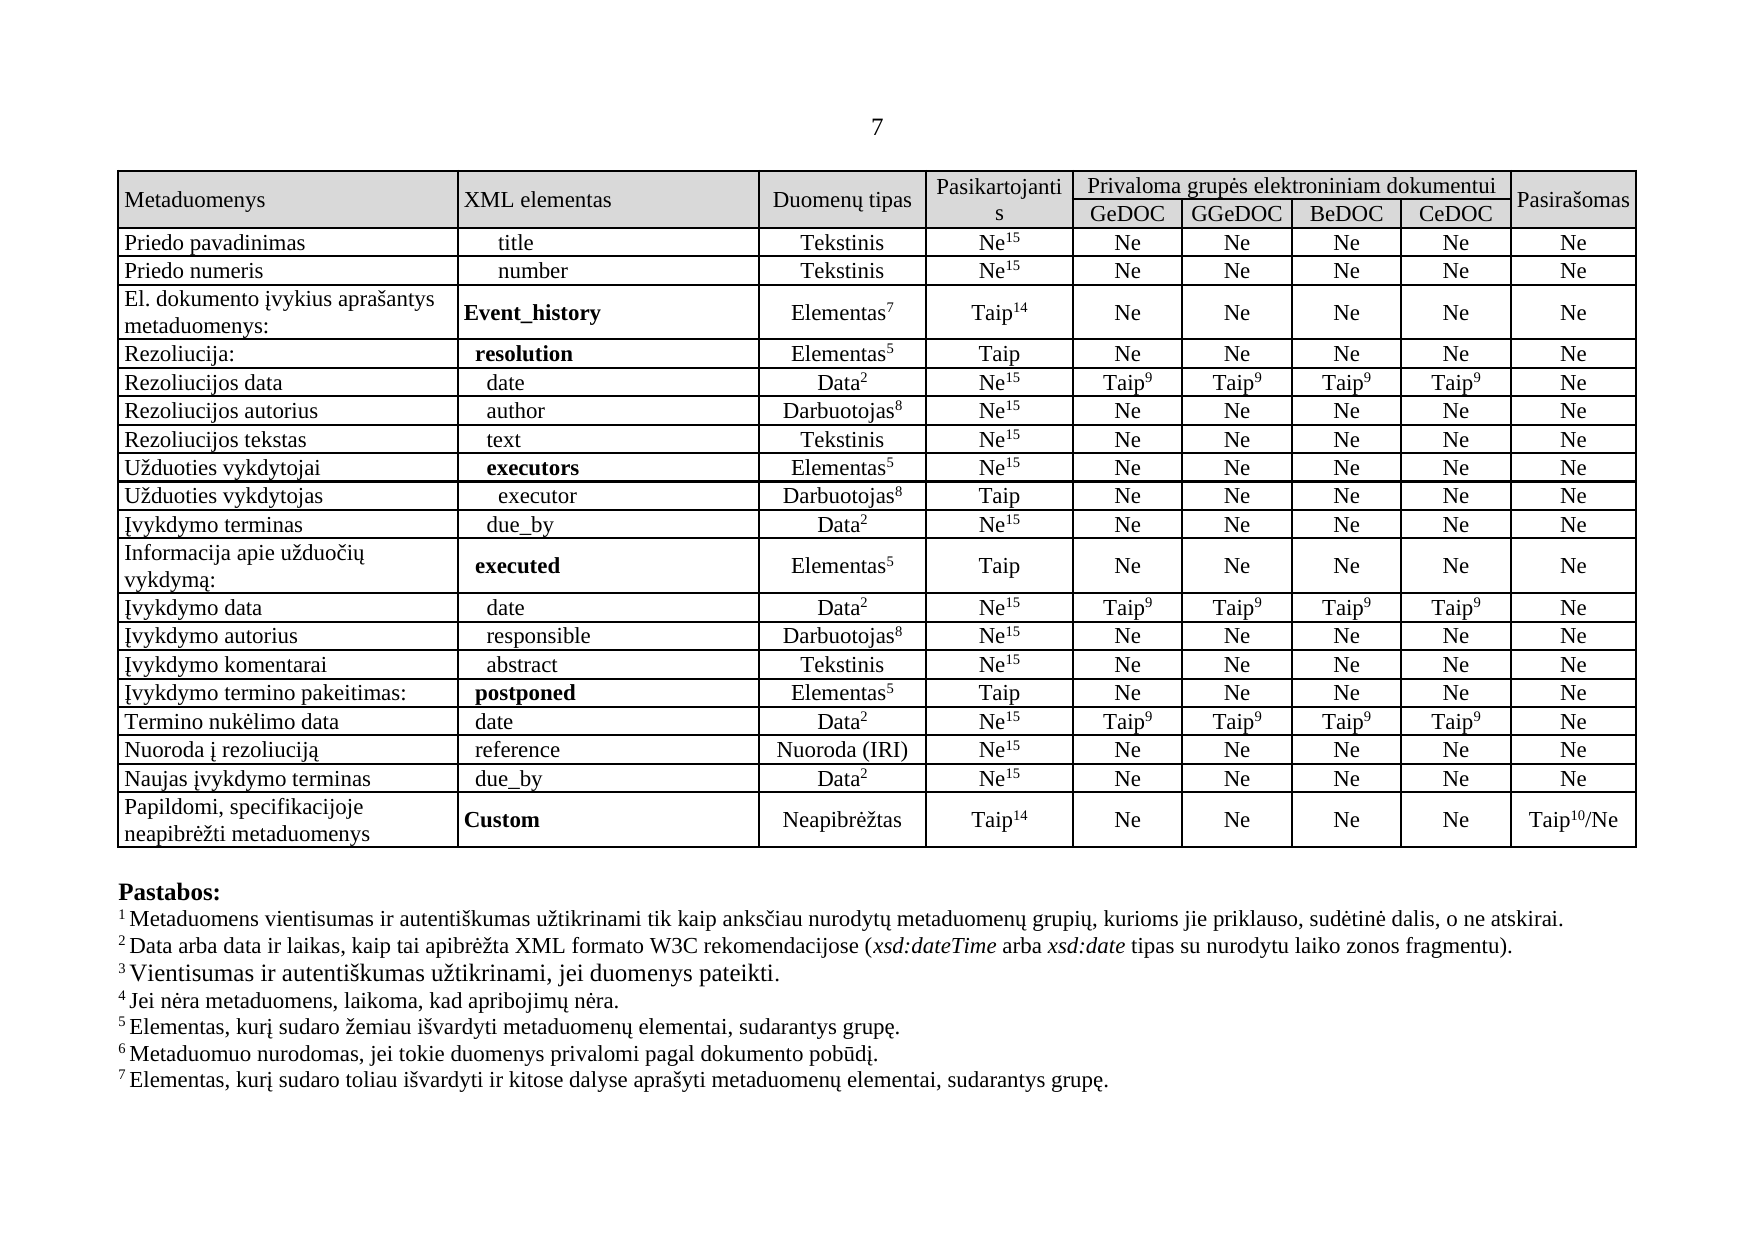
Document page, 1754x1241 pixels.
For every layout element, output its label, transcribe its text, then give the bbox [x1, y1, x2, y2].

table_cell Ne [1183, 340, 1291, 367]
text Pastabos: [118, 877, 1636, 906]
table_cell author [459, 397, 758, 423]
table_cell postponed [459, 680, 758, 706]
text 6 Metaduomuo nurodomas, jei tokie duomenys privalomi pagal dokumento pobūdį. [118, 1040, 1636, 1066]
table_cell Ne [1293, 257, 1400, 283]
table_cell Ne [1074, 765, 1181, 791]
table_cell Ne [1293, 793, 1400, 846]
table_cell Ne [1402, 397, 1510, 423]
table_cell Įvykdymo terminas [119, 511, 457, 537]
table_cell Elementas5 [760, 340, 925, 367]
table_cell Rezoliucijos autorius [119, 397, 457, 423]
table_cell Ne15 [927, 511, 1072, 537]
table_cell Taip [927, 539, 1072, 592]
table_cell Ne [1512, 511, 1635, 537]
table_cell Elementas5 [760, 454, 925, 480]
table_cell Taip9 [1402, 708, 1510, 734]
table_cell Data2 [760, 708, 925, 734]
table_cell date [459, 369, 758, 395]
table_cell title [459, 229, 758, 255]
table_cell Priedo numeris [119, 257, 457, 283]
table_cell Užduoties vykdytojas [119, 483, 457, 509]
table_cell Rezoliucijos tekstas [119, 426, 457, 452]
table_cell Ne [1293, 454, 1400, 480]
table_cell Ne15 [927, 708, 1072, 734]
table_cell GGeDOC [1183, 200, 1291, 227]
table_cell Ne [1074, 340, 1181, 367]
table_cell Ne [1074, 426, 1181, 452]
table_cell Taip9 [1074, 369, 1181, 395]
table_cell Neapibrėžtas [760, 793, 925, 846]
table_cell Tekstinis [760, 257, 925, 283]
table_cell Ne [1512, 286, 1635, 338]
table_cell Ne [1402, 793, 1510, 846]
table_cell Ne [1074, 623, 1181, 649]
table_cell Taip9 [1183, 369, 1291, 395]
table_cell Ne [1074, 651, 1181, 677]
table_cell executors [459, 454, 758, 480]
table_cell Ne [1402, 426, 1510, 452]
table_header Privaloma grupės elektroniniam dokumentui [1074, 172, 1510, 198]
table_cell Įvykdymo data [119, 594, 457, 621]
table_cell Ne [1074, 736, 1181, 763]
table_cell Ne [1074, 539, 1181, 592]
table_cell Ne [1293, 539, 1400, 592]
table_cell Tekstinis [760, 426, 925, 452]
table_cell due_by [459, 765, 758, 791]
table_cell Ne [1074, 680, 1181, 706]
table_cell Ne15 [927, 229, 1072, 255]
table_cell Tekstinis [760, 229, 925, 255]
table_cell executor [459, 483, 758, 509]
table_cell Rezoliucija: [119, 340, 457, 367]
text 5 Elementas, kurį sudaro žemiau išvardyti metaduomenų elementai, sudarantys grupę. [118, 1013, 1636, 1040]
table_cell Data2 [760, 594, 925, 621]
table_cell responsible [459, 623, 758, 649]
table_cell Ne [1293, 623, 1400, 649]
table_cell Ne15 [927, 257, 1072, 283]
table_cell Ne [1183, 736, 1291, 763]
table_cell Ne [1183, 229, 1291, 255]
table_cell Ne [1402, 257, 1510, 283]
table_cell Ne [1402, 454, 1510, 480]
table_header Pasikartojantis [927, 172, 1072, 227]
table_cell Ne [1293, 511, 1400, 537]
table_cell Ne [1512, 369, 1635, 395]
table_cell CeDOC [1402, 200, 1510, 227]
text 4 Jei nėra metaduomens, laikoma, kad apribojimų nėra. [118, 987, 1636, 1013]
table_cell Taip10/Ne [1512, 793, 1635, 846]
table_cell Nuoroda į rezoliuciją [119, 736, 457, 763]
text 3 Vientisumas ir autentiškumas užtikrinami, jei duomenys pateikti. [118, 958, 1636, 987]
table_cell Naujas įvykdymo terminas [119, 765, 457, 791]
table_cell Ne [1074, 511, 1181, 537]
table_cell reference [459, 736, 758, 763]
table_cell date [459, 708, 758, 734]
table_cell Ne [1183, 511, 1291, 537]
table_cell Ne [1074, 483, 1181, 509]
table_cell Ne [1293, 340, 1400, 367]
table_cell Ne [1512, 594, 1635, 621]
table_cell Priedo pavadinimas [119, 229, 457, 255]
table_cell Data2 [760, 369, 925, 395]
table_cell Ne [1402, 286, 1510, 338]
table_cell Ne15 [927, 594, 1072, 621]
table_cell Taip9 [1402, 369, 1510, 395]
table_cell Ne [1512, 623, 1635, 649]
table_cell Ne15 [927, 651, 1072, 677]
table_cell Taip9 [1183, 708, 1291, 734]
table_cell Ne15 [927, 765, 1072, 791]
table_cell Ne [1293, 680, 1400, 706]
table_cell number [459, 257, 758, 283]
table_header Pasirašomas [1512, 172, 1635, 227]
table_cell Ne [1183, 257, 1291, 283]
table_cell Darbuotojas8 [760, 483, 925, 509]
table_cell Ne [1183, 483, 1291, 509]
table_cell Taip9 [1074, 594, 1181, 621]
table_cell Elementas7 [760, 286, 925, 338]
table_cell Taip [927, 680, 1072, 706]
table_cell Ne [1512, 426, 1635, 452]
table_cell Ne [1293, 397, 1400, 423]
table_cell Ne [1074, 257, 1181, 283]
table_cell Ne [1402, 736, 1510, 763]
table_header Duomenų tipas [760, 172, 925, 227]
table_cell Įvykdymo autorius [119, 623, 457, 649]
table_cell Taip14 [927, 286, 1072, 338]
table_cell Ne [1402, 229, 1510, 255]
table_cell Event_history [459, 286, 758, 338]
table_cell Ne [1402, 765, 1510, 791]
table_cell Ne [1183, 793, 1291, 846]
text 1 Metaduomens vientisumas ir autentiškumas užtikrinami tik kaip anksčiau nurodytų metaduomenų grupių, kurioms jie priklauso, sudėtinė dalis, o ne atskirai. [118, 906, 1636, 932]
table_cell Nuoroda (IRI) [760, 736, 925, 763]
table_cell resolution [459, 340, 758, 367]
table_cell El. dokumento įvykius aprašantys metaduomenys: [119, 286, 457, 338]
table_cell Taip14 [927, 793, 1072, 846]
table_cell Ne [1512, 229, 1635, 255]
table_cell Ne [1183, 454, 1291, 480]
table_cell Ne [1512, 765, 1635, 791]
text 7 Elementas, kurį sudaro toliau išvardyti ir kitose dalyse aprašyti metaduomenų elementai, sudarantys grupę. [118, 1066, 1636, 1092]
table_cell Ne [1074, 286, 1181, 338]
text 2 Data arba data ir laikas, kaip tai apibrėžta XML formato W3C rekomendacijose (xsd:dateTime arba xsd:date tipas su nurodytu laiko zonos fragmentu). [118, 932, 1636, 958]
table_cell Ne [1402, 623, 1510, 649]
table_cell Ne15 [927, 369, 1072, 395]
table_cell Ne [1293, 765, 1400, 791]
table_cell Taip9 [1402, 594, 1510, 621]
table_cell Data2 [760, 511, 925, 537]
table_cell Įvykdymo termino pakeitimas: [119, 680, 457, 706]
table_cell Ne [1183, 539, 1291, 592]
table_cell Informacija apie užduočių vykdymą: [119, 539, 457, 592]
table_cell Ne [1183, 680, 1291, 706]
table_cell abstract [459, 651, 758, 677]
table_cell Ne15 [927, 426, 1072, 452]
table_cell Taip [927, 340, 1072, 367]
table_cell Ne [1183, 623, 1291, 649]
table_cell Ne [1512, 454, 1635, 480]
table_cell Ne [1293, 651, 1400, 677]
table_cell Ne [1402, 680, 1510, 706]
table_cell Ne [1402, 483, 1510, 509]
table_cell Ne [1402, 511, 1510, 537]
table_cell Ne [1512, 340, 1635, 367]
table_cell Ne [1183, 286, 1291, 338]
table_cell Ne15 [927, 623, 1072, 649]
table_cell Ne [1183, 397, 1291, 423]
table_cell BeDOC [1293, 200, 1400, 227]
table_cell Taip9 [1293, 708, 1400, 734]
table_cell Taip9 [1074, 708, 1181, 734]
table_cell Ne15 [927, 397, 1072, 423]
table_cell Darbuotojas8 [760, 623, 925, 649]
table_cell Ne [1402, 340, 1510, 367]
table_cell Ne [1402, 651, 1510, 677]
table_cell Ne [1183, 426, 1291, 452]
table_cell Rezoliucijos data [119, 369, 457, 395]
table_cell Custom [459, 793, 758, 846]
table_cell Taip9 [1293, 594, 1400, 621]
table_cell Data2 [760, 765, 925, 791]
table_cell Ne [1293, 483, 1400, 509]
table_cell Ne [1074, 793, 1181, 846]
table_cell Termino nukėlimo data [119, 708, 457, 734]
table_cell Elementas5 [760, 539, 925, 592]
table_header XML elementas [459, 172, 758, 227]
table_cell Ne [1402, 539, 1510, 592]
table_cell GeDOC [1074, 200, 1181, 227]
table_cell Ne [1512, 539, 1635, 592]
table_cell Ne [1074, 454, 1181, 480]
table_cell Ne [1512, 708, 1635, 734]
table_cell Ne [1183, 765, 1291, 791]
table_cell Ne15 [927, 736, 1072, 763]
table_cell Papildomi, specifikacijoje neapibrėžti metaduomenys [119, 793, 457, 846]
table_header Metaduomenys [119, 172, 457, 227]
table_cell Ne [1512, 736, 1635, 763]
table_cell Elementas5 [760, 680, 925, 706]
table_cell Ne [1074, 229, 1181, 255]
table_cell Ne [1293, 286, 1400, 338]
table_cell Darbuotojas8 [760, 397, 925, 423]
table_cell Ne [1512, 483, 1635, 509]
table_cell Taip9 [1183, 594, 1291, 621]
table_cell Įvykdymo komentarai [119, 651, 457, 677]
table_cell Ne [1512, 257, 1635, 283]
table_cell date [459, 594, 758, 621]
table_cell due_by [459, 511, 758, 537]
table_cell Taip [927, 483, 1072, 509]
table_cell Ne [1512, 680, 1635, 706]
table_cell Taip9 [1293, 369, 1400, 395]
table_cell Ne [1512, 651, 1635, 677]
table_cell Ne [1293, 229, 1400, 255]
table_cell executed [459, 539, 758, 592]
table_cell Ne [1293, 736, 1400, 763]
table_cell Ne [1512, 397, 1635, 423]
table_cell Ne [1074, 397, 1181, 423]
table_cell Užduoties vykdytojai [119, 454, 457, 480]
table_cell Ne [1293, 426, 1400, 452]
table_cell Ne15 [927, 454, 1072, 480]
table_cell Tekstinis [760, 651, 925, 677]
table_cell text [459, 426, 758, 452]
table_cell Ne [1183, 651, 1291, 677]
